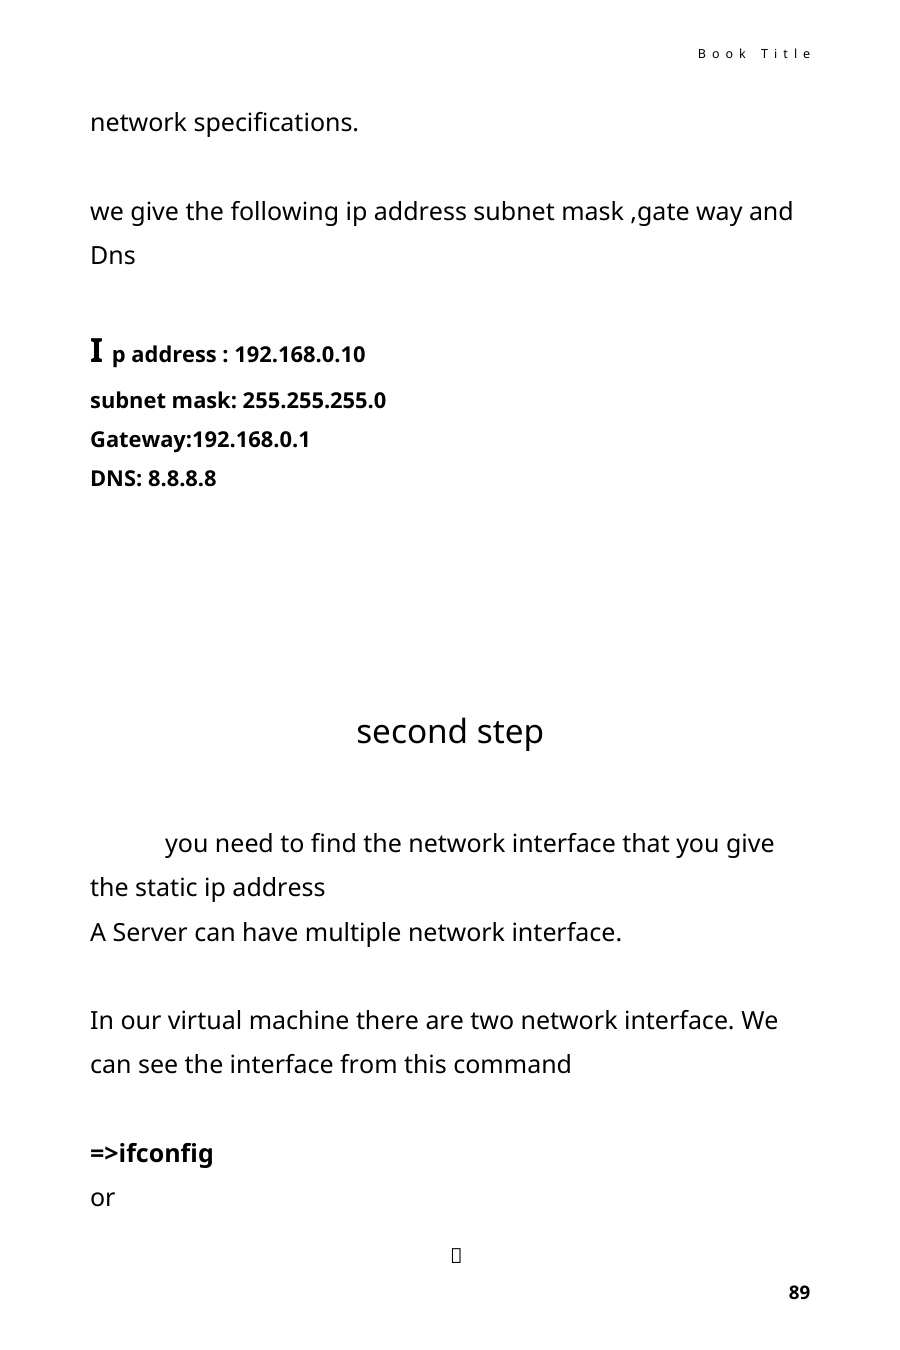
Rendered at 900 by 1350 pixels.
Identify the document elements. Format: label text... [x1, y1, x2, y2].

text we give the following ip address subnet mask ,gate way and Dns [90, 193, 810, 272]
text or [90, 1180, 810, 1214]
text second step [90, 708, 810, 753]
text network specifications. [90, 105, 810, 139]
text I p address : 192.168.0.10 [90, 326, 810, 372]
text subnet mask: 255.255.255.0 [90, 385, 810, 415]
text A Server can have multiple network interface. [90, 914, 810, 948]
text DNS: 8.8.8.8 [90, 463, 810, 492]
text In our virtual machine there are two network interface. We can see the interface from this command [90, 1003, 810, 1081]
text you need to find the network interface that you give the static ip address [90, 826, 810, 904]
text =>ifconfig [90, 1136, 810, 1169]
text Gateway:192.168.0.1 [90, 424, 810, 454]
